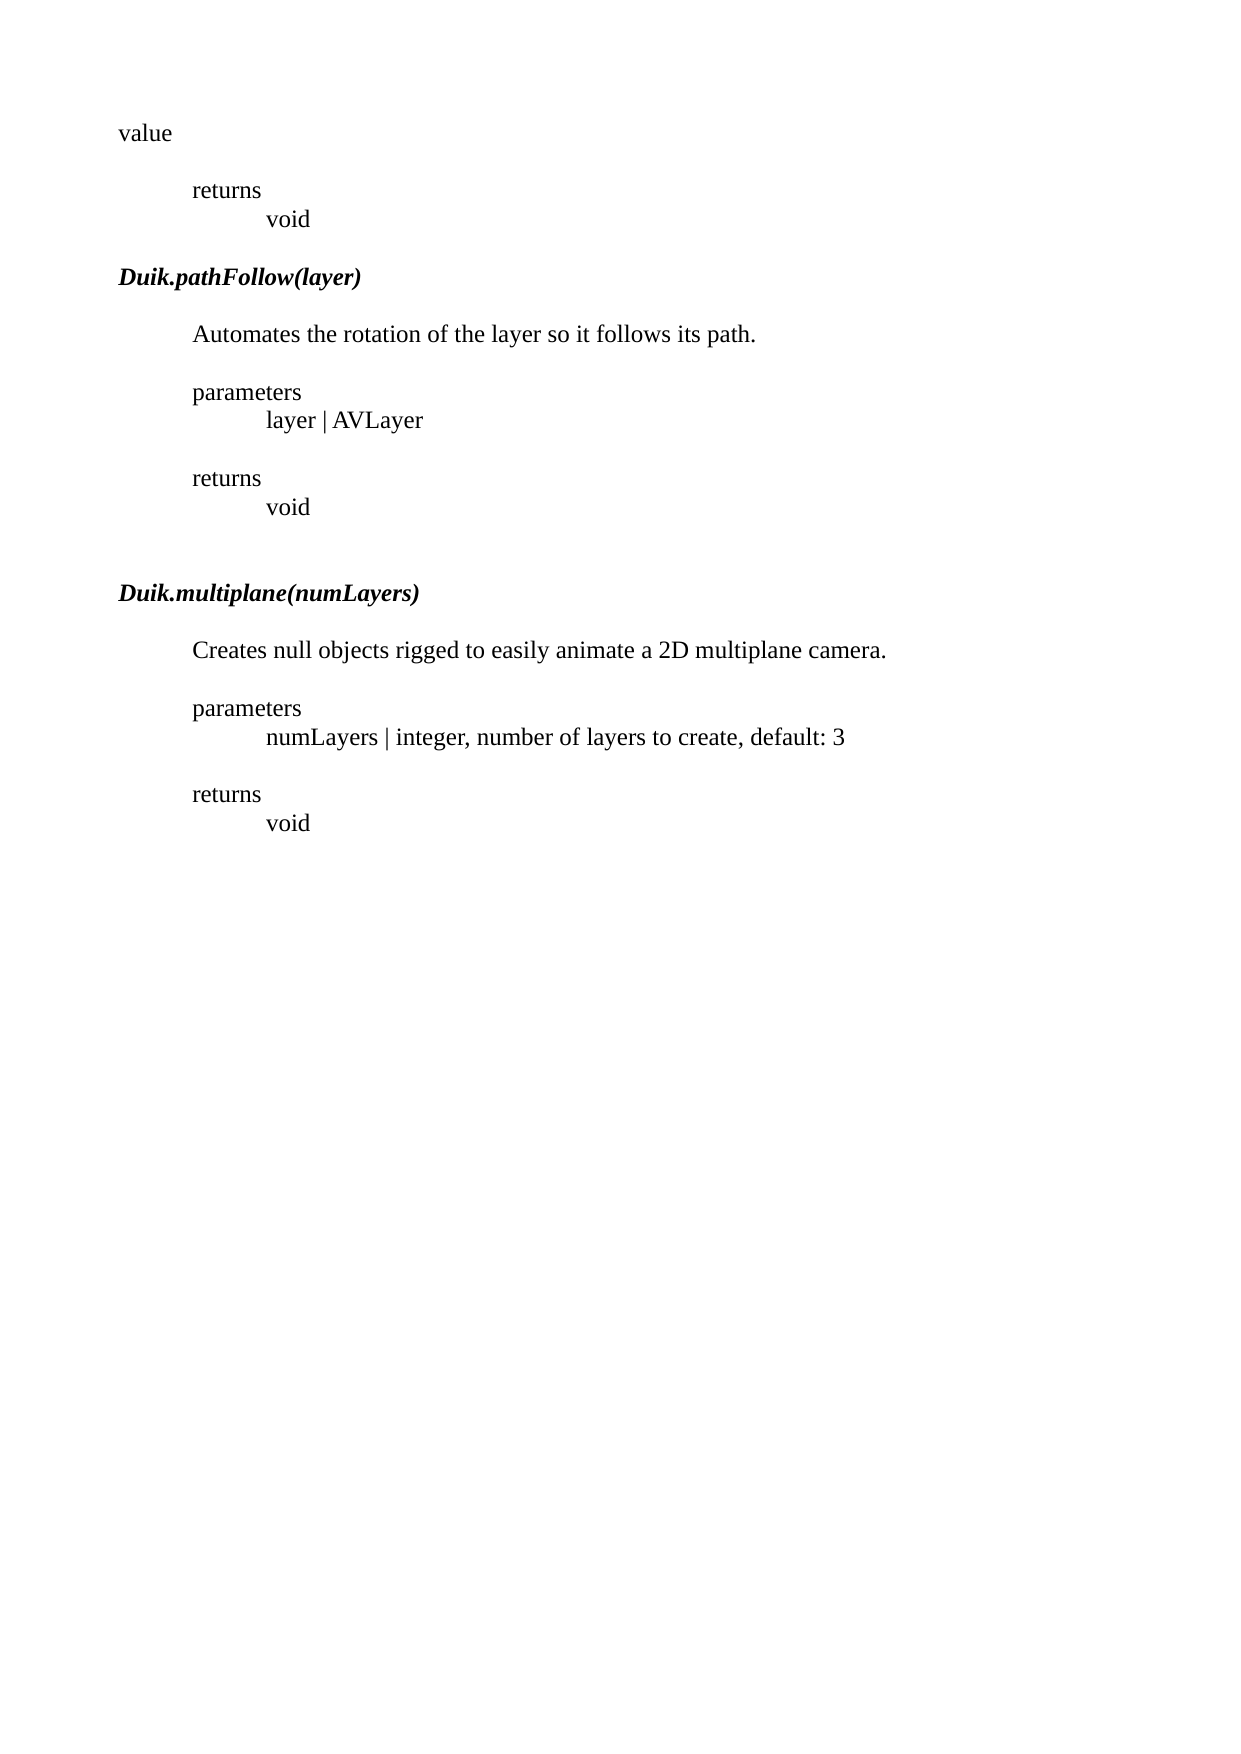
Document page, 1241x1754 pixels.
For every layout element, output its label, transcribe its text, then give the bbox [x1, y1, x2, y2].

text numLayers | integer, number of layers to create, default: 3 [118, 722, 1122, 751]
text parameters [118, 377, 1122, 406]
text returns [118, 463, 1122, 492]
text returns [118, 176, 1122, 204]
text Automates the rotation of the layer so it follows its path. [118, 319, 1122, 348]
text Duik.multiplane(numLayers) [118, 578, 1122, 607]
text Creates null objects rigged to easily animate a 2D multiplane camera. [118, 636, 1122, 664]
text void [118, 492, 1122, 521]
text value [118, 118, 1122, 147]
text layer | AVLayer [118, 406, 1122, 434]
text Duik.pathFollow(layer) [118, 262, 1122, 291]
text parameters [118, 693, 1122, 722]
text void [118, 808, 1122, 837]
text returns [118, 779, 1122, 808]
text void [118, 204, 1122, 233]
